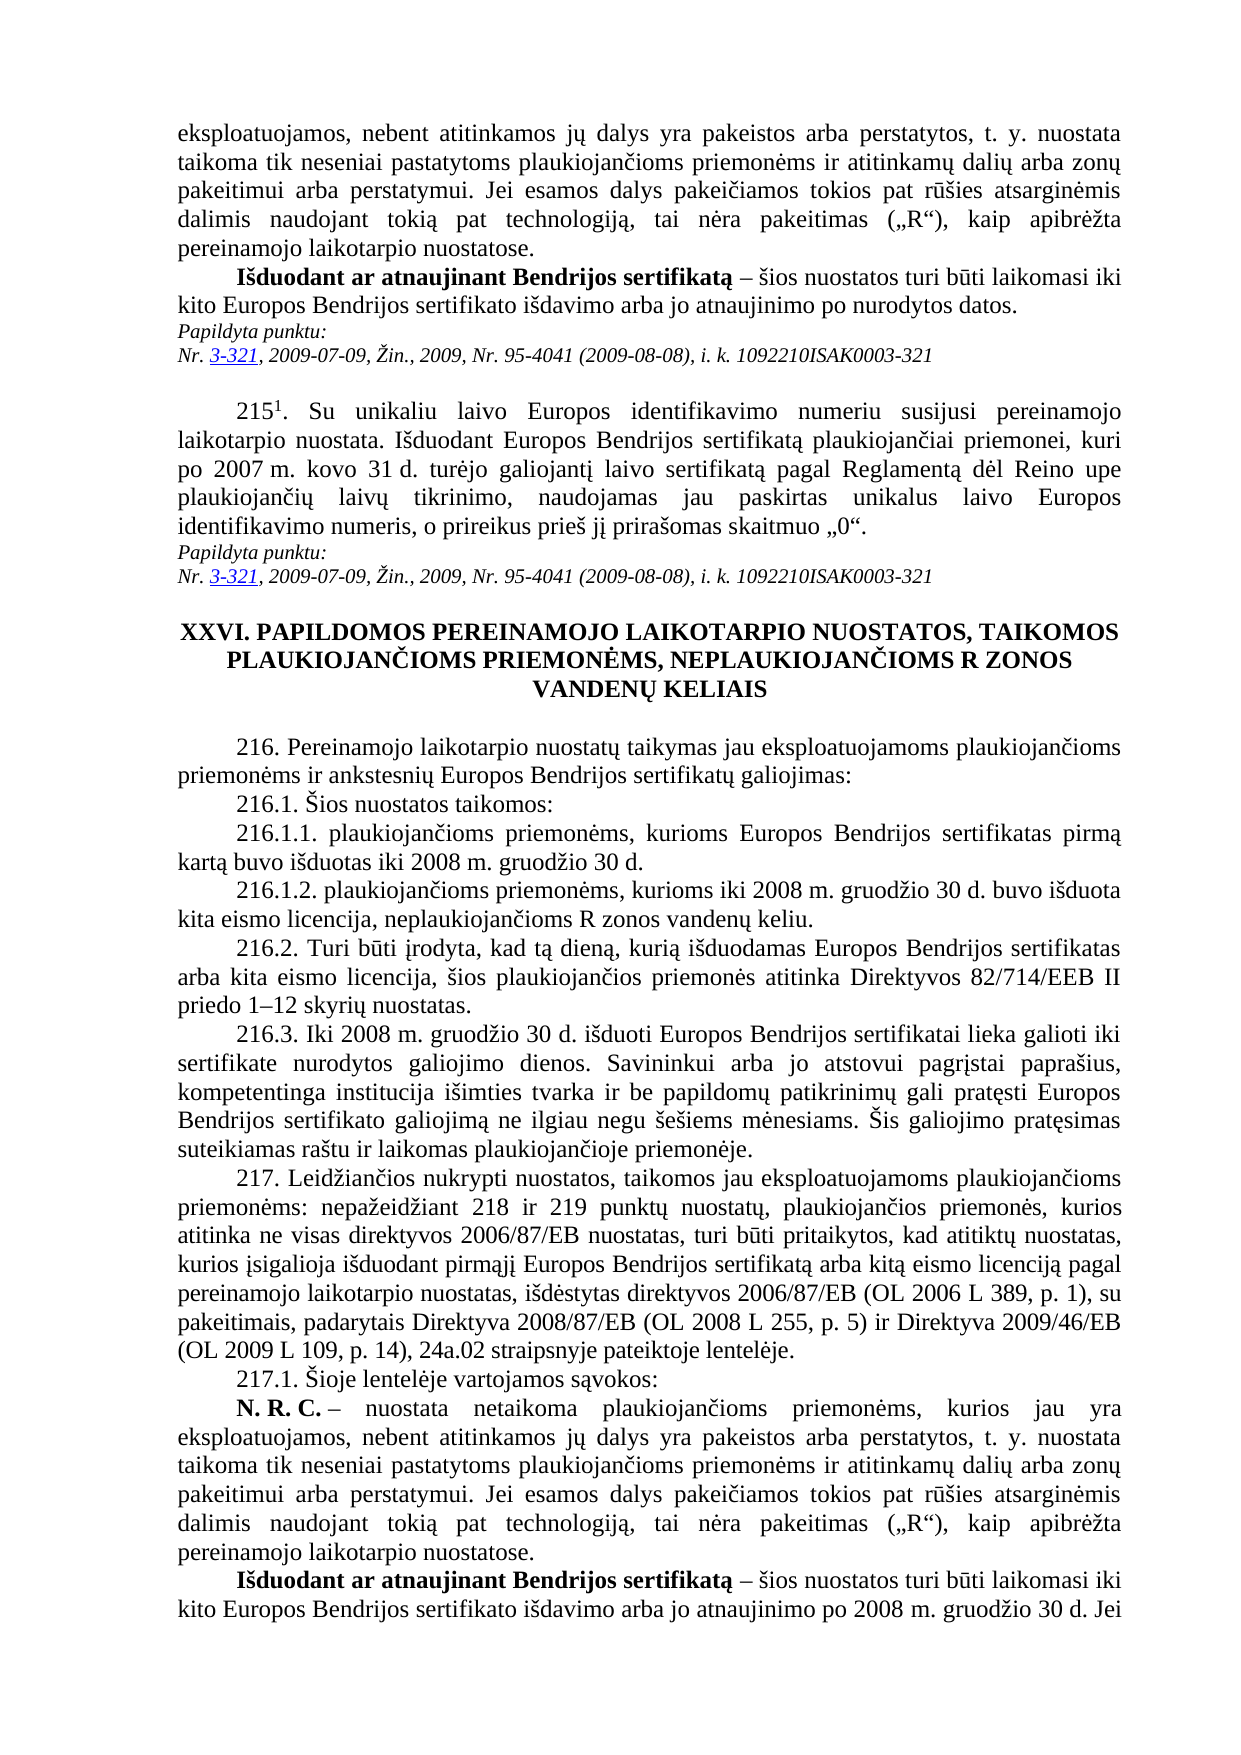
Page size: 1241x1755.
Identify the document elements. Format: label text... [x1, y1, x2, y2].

text 217.1. Šioje lentelėje vartojamos sąvokos: [177, 1364, 1122, 1393]
text Papildyta punktu: [177, 540, 1122, 564]
text 216.3. Iki 2008 m. gruodžio 30 d. išduoti Europos Bendrijos sertifikatai lieka galioti iki sertifikate nurodytos galiojimo dienos. Savininkui arba jo atstovui pagrįstai paprašius, kompetentinga institucija išimties tvarka ir be papildomų patikrinimų gali pratęsti Europos Bendrijos sertifikato galiojimą ne ilgiau negu šešiems mėnesiams. Šis galiojimo pratęsimas suteikiamas raštu ir laikomas plaukiojančioje priemonėje. [177, 1019, 1122, 1163]
text 216. Pereinamojo laikotarpio nuostatų taikymas jau eksploatuojamoms plaukiojančioms priemonėms ir ankstesnių Europos Bendrijos sertifikatų galiojimas: [177, 732, 1122, 789]
text Nr. 3-321, 2009-07-09, Žin., 2009, Nr. 95-4041 (2009-08-08), i. k. 1092210ISAK0003-321 [177, 343, 1122, 367]
text 217. Leidžiančios nukrypti nuostatos, taikomos jau eksploatuojamoms plaukiojančioms priemonėms: nepažeidžiant 218 ir 219 punktų nuostatų, plaukiojančios priemonės, kurios atitinka ne visas direktyvos 2006/87/EB nuostatas, turi būti pritaikytos, kad atitiktų nuostatas, kurios įsigalioja išduodant pirmąjį Europos Bendrijos sertifikatą arba kitą eismo licenciją pagal pereinamojo laikotarpio nuostatas, išdėstytas direktyvos 2006/87/EB (OL 2006 L 389, p. 1), su pakeitimais, padarytais Direktyva 2008/87/EB (OL 2008 L 255, p. 5) ir Direktyva 2009/46/EB (OL 2009 L 109, p. 14), 24a.02 straipsnyje pateiktoje lentelėje. [177, 1163, 1122, 1364]
text 2151. Su unikaliu laivo Europos identifikavimo numeriu susijusi pereinamojo laikotarpio nuostata. Išduodant Europos Bendrijos sertifikatą plaukiojančiai priemonei, kuri po 2007 m. kovo 31 d. turėjo galiojantį laivo sertifikatą pagal Reglamentą dėl Reino upe plaukiojančių laivų tikrinimo, naudojamas jau paskirtas unikalus laivo Europos identifikavimo numeris, o prireikus prieš jį prirašomas skaitmuo „0“. [177, 396, 1122, 540]
text Nr. 3-321, 2009-07-09, Žin., 2009, Nr. 95-4041 (2009-08-08), i. k. 1092210ISAK0003-321 [177, 564, 1122, 588]
text Išduodant ar atnaujinant Bendrijos sertifikatą – šios nuostatos turi būti laikomasi iki kito Europos Bendrijos sertifikato išdavimo arba jo atnaujinimo po nurodytos datos. [177, 262, 1122, 319]
text Papildyta punktu: [177, 319, 1122, 343]
text N. R. C. – nuostata netaikoma plaukiojančioms priemonėms, kurios jau yra eksploatuojamos, nebent atitinkamos jų dalys yra pakeistos arba perstatytos, t. y. nuostata taikoma tik neseniai pastatytoms plaukiojančioms priemonėms ir atitinkamų dalių arba zonų pakeitimui arba perstatymui. Jei esamos dalys pakeičiamos tokios pat rūšies atsarginėmis dalimis naudojant tokią pat technologiją, tai nėra pakeitimas („R“), kaip apibrėžta pereinamojo laikotarpio nuostatose. [177, 1393, 1122, 1566]
text Išduodant ar atnaujinant Bendrijos sertifikatą – šios nuostatos turi būti laikomasi iki kito Europos Bendrijos sertifikato išdavimo arba jo atnaujinimo po 2008 m. gruodžio 30 d. Jei [177, 1566, 1122, 1623]
text 216.1. Šios nuostatos taikomos: [177, 789, 1122, 818]
text XXVI. PAPILDOMOS PEREINAMOJO LAIKOTARPIO NUOSTATOS, TAIKOMOS PLAUKIOJANČIOMS PRIEMONĖMS, NEPLAUKIOJANČIOMS R ZONOS VANDENŲ KELIAIS [177, 617, 1122, 703]
text 216.2. Turi būti įrodyta, kad tą dieną, kurią išduodamas Europos Bendrijos sertifikatas arba kita eismo licencija, šios plaukiojančios priemonės atitinka Direktyvos 82/714/EEB II priedo 1–12 skyrių nuostatas. [177, 933, 1122, 1019]
text 216.1.2. plaukiojančioms priemonėms, kurioms iki 2008 m. gruodžio 30 d. buvo išduota kita eismo licencija, neplaukiojančioms R zonos vandenų keliu. [177, 876, 1122, 933]
text eksploatuojamos, nebent atitinkamos jų dalys yra pakeistos arba perstatytos, t. y. nuostata taikoma tik neseniai pastatytoms plaukiojančioms priemonėms ir atitinkamų dalių arba zonų pakeitimui arba perstatymui. Jei esamos dalys pakeičiamos tokios pat rūšies atsarginėmis dalimis naudojant tokią pat technologiją, tai nėra pakeitimas („R“), kaip apibrėžta pereinamojo laikotarpio nuostatose. [177, 118, 1122, 262]
text 216.1.1. plaukiojančioms priemonėms, kurioms Europos Bendrijos sertifikatas pirmą kartą buvo išduotas iki 2008 m. gruodžio 30 d. [177, 818, 1122, 876]
